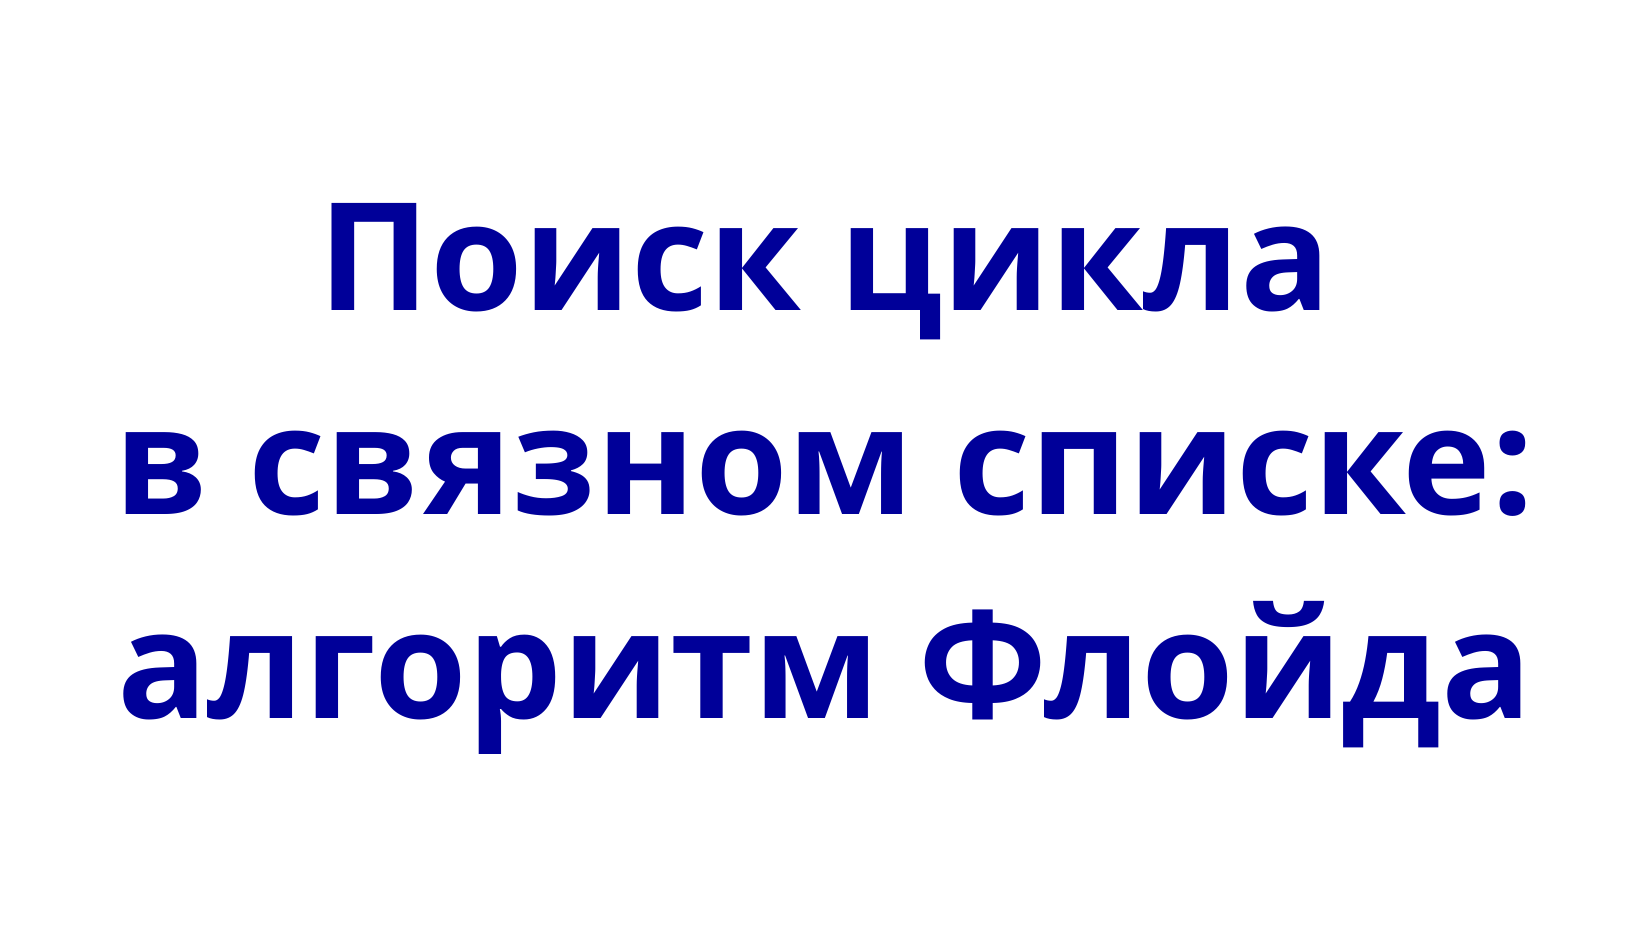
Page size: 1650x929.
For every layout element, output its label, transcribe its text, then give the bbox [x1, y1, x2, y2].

subtitle Поиск цикла в связном списке: алгоритм Флойда [82, 36, 1568, 876]
